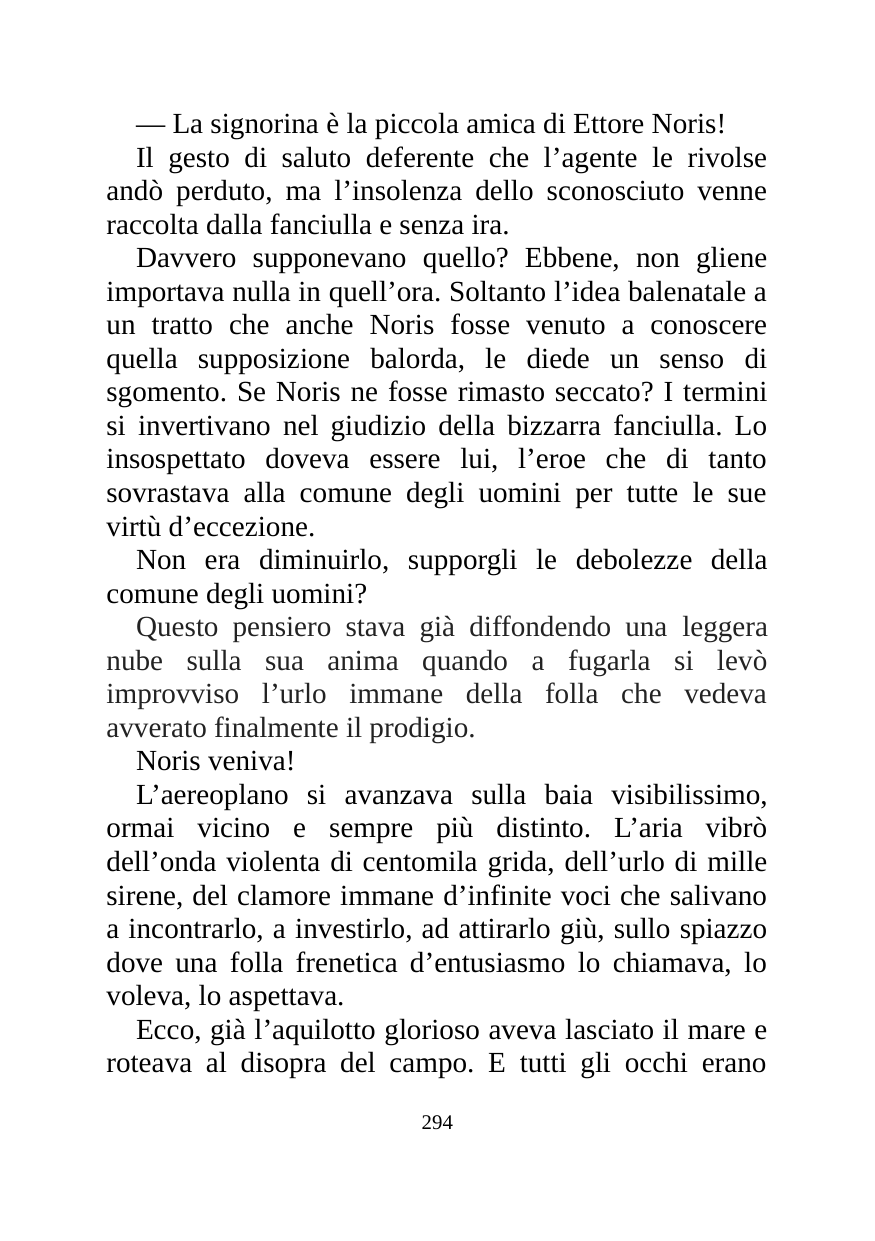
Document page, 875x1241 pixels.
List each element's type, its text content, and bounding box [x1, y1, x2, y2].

text Non era diminuirlo, supporgli le debolezze della comune degli uomini? [106, 542, 768, 609]
text L’aereoplano si avanzava sulla baia visibilissimo, ormai vicino e sempre più distinto. L’aria vibrò dell’onda violenta di centomila grida, dell’urlo di mille sirene, del clamore immane d’infinite voci che salivano a incontrarlo, a investirlo, ad attirarlo giù, sullo spiazzo dove una folla frenetica d’entusiasmo lo chiamava, lo voleva, lo aspettava. [106, 777, 768, 1012]
text — La signorina è la piccola amica di Ettore Noris! [106, 106, 768, 140]
text Il gesto di saluto deferente che l’agente le rivolse andò perduto, ma l’insolenza dello sconosciuto venne raccolta dalla fanciulla e senza ira. [106, 140, 768, 240]
text Ecco, già l’aquilotto glorioso aveva lasciato il mare e roteava al disopra del campo. E tutti gli occhi erano [106, 1012, 768, 1079]
text Davvero supponevano quello? Ebbene, non gliene importava nulla in quell’ora. Soltanto l’idea balenatale a un tratto che anche Noris fosse venuto a conoscere quella supposizione balorda, le diede un senso di sgomento. Se Noris ne fosse rimasto seccato? I termini si invertivano nel giudizio della bizzarra fanciulla. Lo insospettato doveva essere lui, l’eroe che di tanto sovrastava alla comune degli uomini per tutte le sue virtù d’eccezione. [106, 240, 768, 542]
text Questo pensiero stava già diffondendo una leggera nube sulla sua anima quando a fugarla si levò improvviso l’urlo immane della folla che vedeva avverato finalmente il prodigio. [106, 609, 768, 743]
text Noris veniva! [106, 743, 768, 777]
